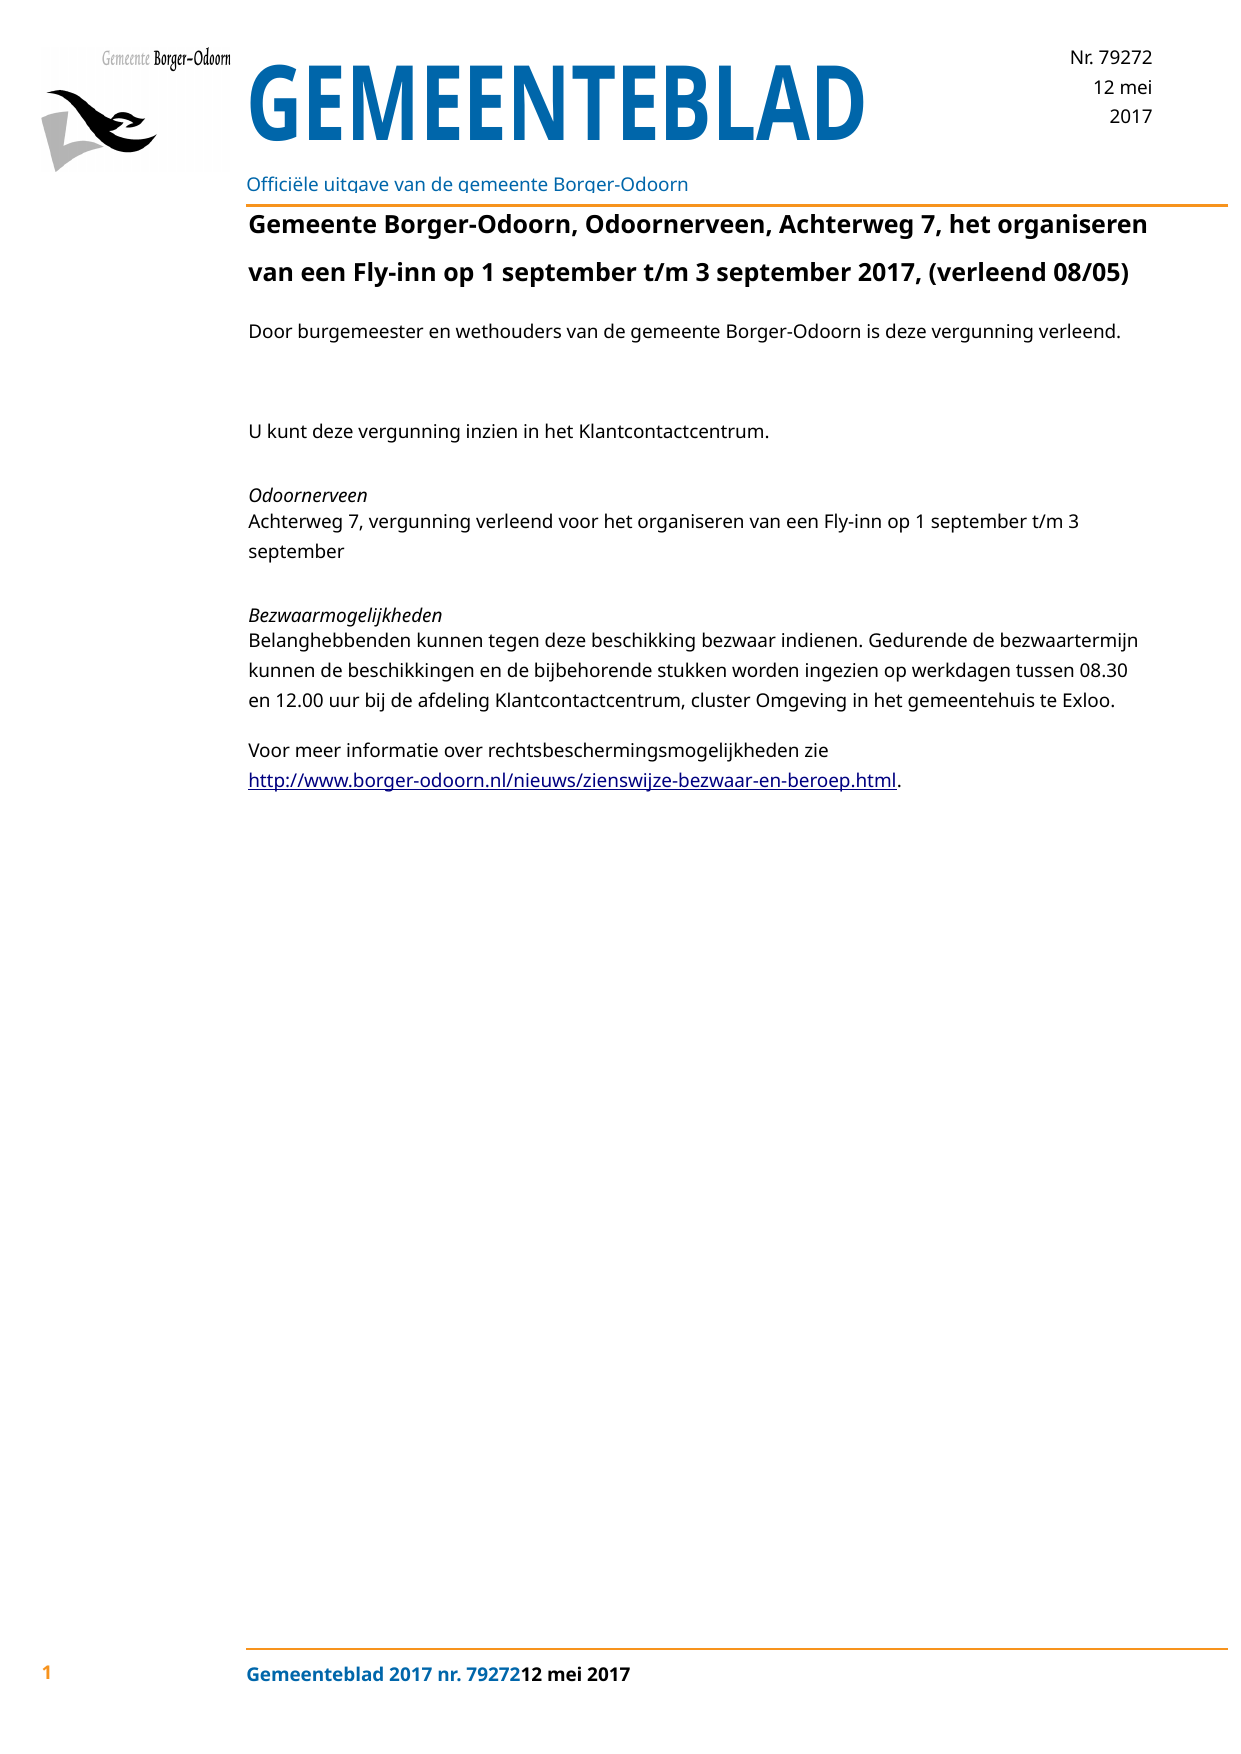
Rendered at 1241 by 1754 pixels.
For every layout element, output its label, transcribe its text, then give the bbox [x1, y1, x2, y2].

text Belanghebbenden kunnen tegen deze beschikking bezwaar indienen. Gedurende de bezwaartermijn kunnen de beschikkingen en de bijbehorende stukken worden ingezien op werkdagen tussen 08.30 en 12.00 uur bij de afdeling Klantcontactcentrum, cluster Omgeving in het gemeentehuis te Exloo. [248, 628, 1152, 713]
text Voor meer informatie over rechtsbeschermingsmogelijkheden zie http://www.borger-odoorn.nl/nieuws/zienswijze-bezwaar-en-beroep.html. [248, 737, 1152, 793]
text Odoornerveen [248, 483, 1152, 508]
picture [41, 47, 231, 172]
text U kunt deze vergunning inzien in het Klantcontactcentrum. [248, 419, 1152, 444]
text Gemeente Borger-Odoorn, Odoornerveen, Achterweg 7, het organiseren van een Fly-inn op 1 september t/m 3 september 2017, (verleend 08/05) [248, 207, 1152, 288]
text Achterweg 7, vergunning verleend voor het organiseren van een Fly-inn op 1 september t/m 3 september [248, 508, 1152, 564]
text Bezwaarmogelijkheden [248, 602, 1152, 628]
text Door burgemeester en wethouders van de gemeente Borger-Odoorn is deze vergunning verleend. [248, 318, 1152, 344]
